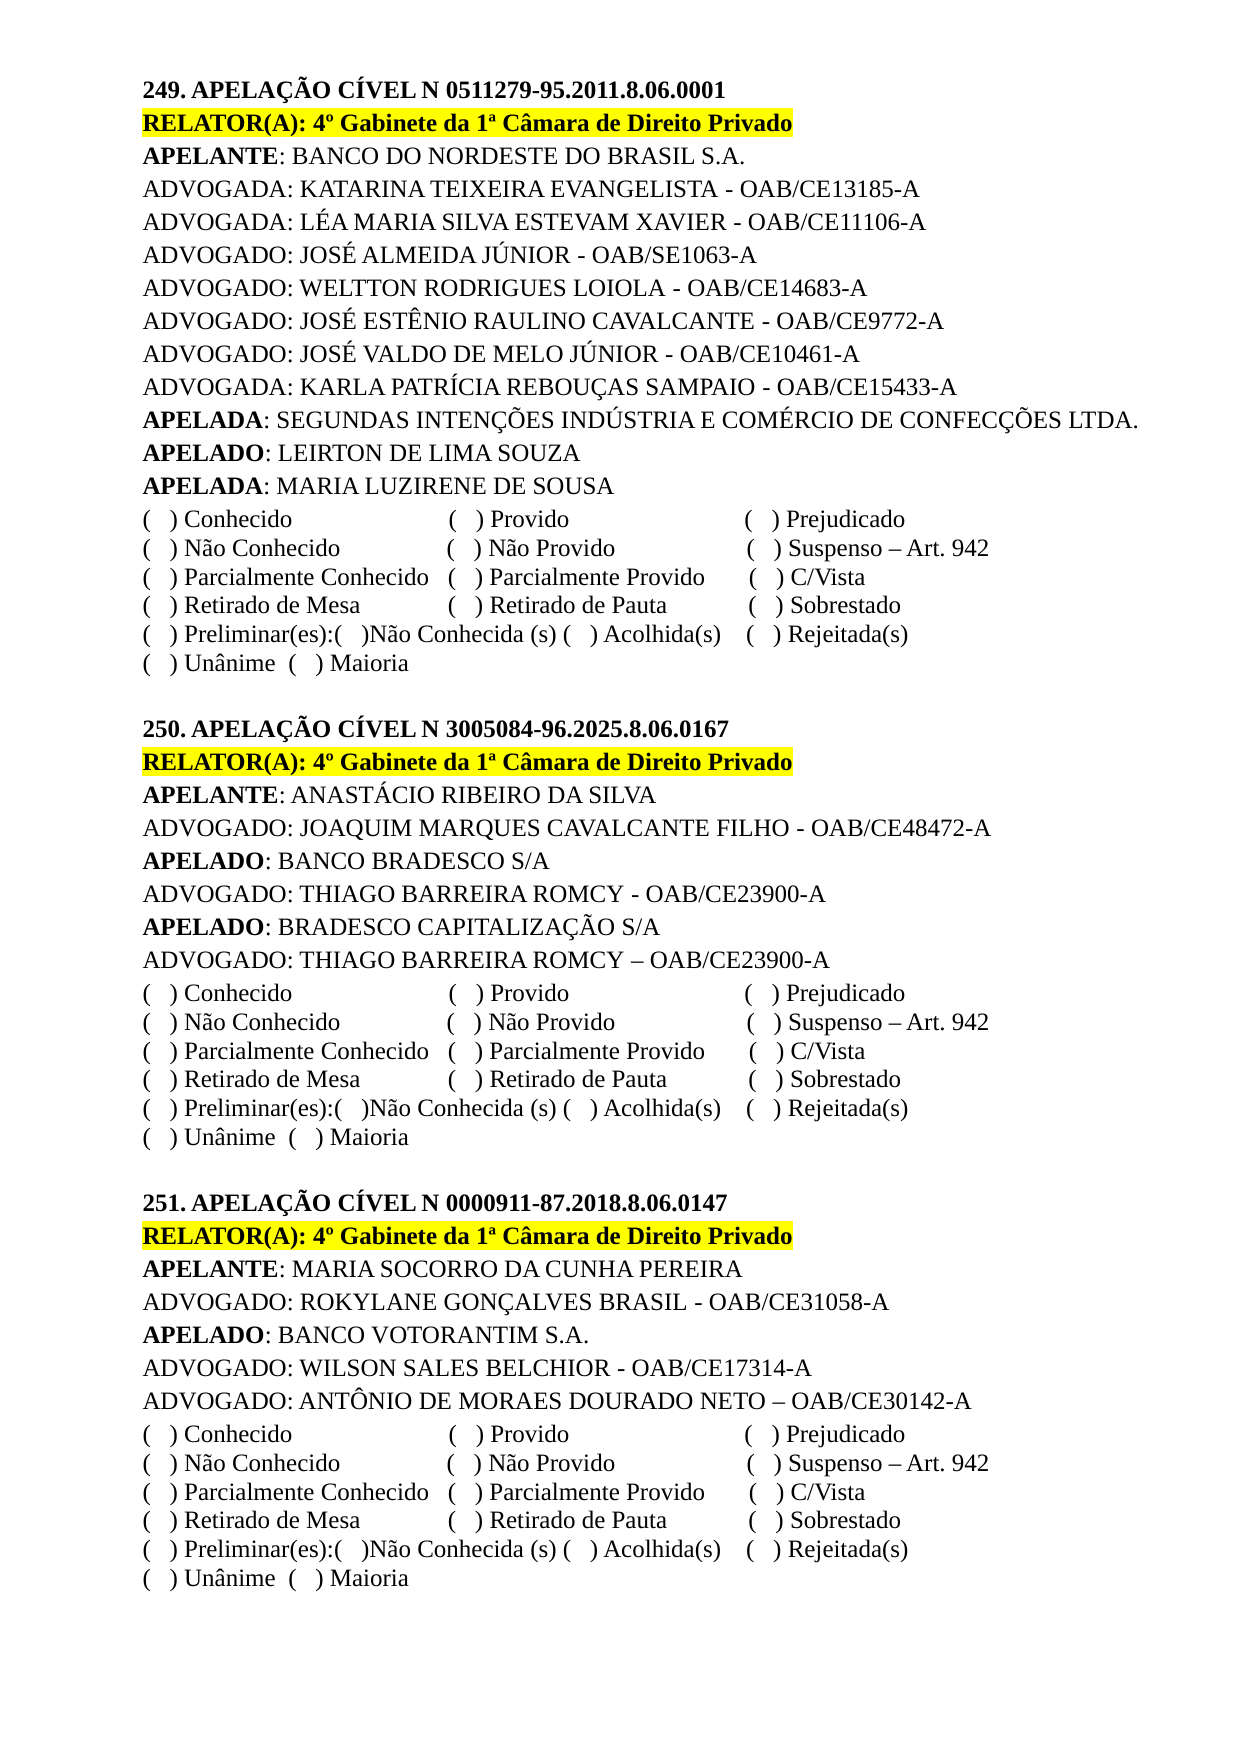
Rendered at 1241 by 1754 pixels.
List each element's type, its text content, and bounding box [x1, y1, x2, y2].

text ( ) Unânime ( ) Maioria 250. APELAÇÃO CÍVEL N 3005084-96.2025.8.06.0167 RELATOR(A): 4º Gabinete da 1ª Câmara de Direito Privado APELANTE: ANASTÁCIO RIBEIRO DA SILVA ADVOGADO: JOAQUIM MARQUES CAVALCANTE FILHO - OAB/CE48472-A APELADO: BANCO BRADESCO S/A ADVOGADO: THIAGO BARREIRA ROMCY - OAB/CE23900-A APELADO: BRADESCO CAPITALIZAÇÃO S/A ADVOGADO: THIAGO BARREIRA ROMCY – OAB/CE23900-A [142, 648, 1141, 974]
text ( ) Conhecido ( ) Provido ( ) Prejudicado [142, 978, 1141, 1007]
text ( ) Não Conhecido ( ) Não Provido ( ) Suspenso – Art. 942 [142, 1448, 1158, 1477]
text ( ) Retirado de Mesa ( ) Retirado de Pauta ( ) Sobrestado [142, 1064, 1158, 1093]
text ( ) Preliminar(es):( )Não Conhecida (s) ( ) Acolhida(s) ( ) Rejeitada(s) [142, 1534, 1158, 1563]
text ( ) Unânime ( ) Maioria [142, 1563, 1141, 1625]
text ( ) Unânime ( ) Maioria 251. APELAÇÃO CÍVEL N 0000911-87.2018.8.06.0147 RELATOR(A): 4º Gabinete da 1ª Câmara de Direito Privado APELANTE: MARIA SOCORRO DA CUNHA PEREIRA ADVOGADO: ROKYLANE GONÇALVES BRASIL - OAB/CE31058-A APELADO: BANCO VOTORANTIM S.A. ADVOGADO: WILSON SALES BELCHIOR - OAB/CE17314-A ADVOGADO: ANTÔNIO DE MORAES DOURADO NETO – OAB/CE30142-A [142, 1122, 1141, 1415]
text ( ) Parcialmente Conhecido ( ) Parcialmente Provido ( ) C/Vista [142, 1036, 1158, 1064]
text ( ) Não Conhecido ( ) Não Provido ( ) Suspenso – Art. 942 [142, 533, 1158, 562]
text ( ) Conhecido ( ) Provido ( ) Prejudicado [142, 504, 1141, 533]
text ( ) Preliminar(es):( )Não Conhecida (s) ( ) Acolhida(s) ( ) Rejeitada(s) [142, 1093, 1158, 1122]
text ( ) Retirado de Mesa ( ) Retirado de Pauta ( ) Sobrestado [142, 591, 1158, 619]
text ( ) Retirado de Mesa ( ) Retirado de Pauta ( ) Sobrestado [142, 1505, 1158, 1534]
text 249. APELAÇÃO CÍVEL N 0511279-95.2011.8.06.0001 RELATOR(A): 4º Gabinete da 1ª Câmara de Direito Privado APELANTE: BANCO DO NORDESTE DO BRASIL S.A. ADVOGADA: KATARINA TEIXEIRA EVANGELISTA - OAB/CE13185-A ADVOGADA: LÉA MARIA SILVA ESTEVAM XAVIER - OAB/CE11106-A ADVOGADO: JOSÉ ALMEIDA JÚNIOR - OAB/SE1063-A ADVOGADO: WELTTON RODRIGUES LOIOLA - OAB/CE14683-A ADVOGADO: JOSÉ ESTÊNIO RAULINO CAVALCANTE - OAB/CE9772-A ADVOGADO: JOSÉ VALDO DE MELO JÚNIOR - OAB/CE10461-A ADVOGADA: KARLA PATRÍCIA REBOUÇAS SAMPAIO - OAB/CE15433-A APELADA: SEGUNDAS INTENÇÕES INDÚSTRIA E COMÉRCIO DE CONFECÇÕES LTDA. APELADO: LEIRTON DE LIMA SOUZA APELADA: MARIA LUZIRENE DE SOUSA [142, 75, 1141, 500]
text ( ) Conhecido ( ) Provido ( ) Prejudicado [142, 1419, 1141, 1448]
text ( ) Parcialmente Conhecido ( ) Parcialmente Provido ( ) C/Vista [142, 562, 1158, 591]
text ( ) Não Conhecido ( ) Não Provido ( ) Suspenso – Art. 942 [142, 1007, 1158, 1036]
text ( ) Preliminar(es):( )Não Conhecida (s) ( ) Acolhida(s) ( ) Rejeitada(s) [142, 619, 1158, 648]
text ( ) Parcialmente Conhecido ( ) Parcialmente Provido ( ) C/Vista [142, 1477, 1158, 1505]
